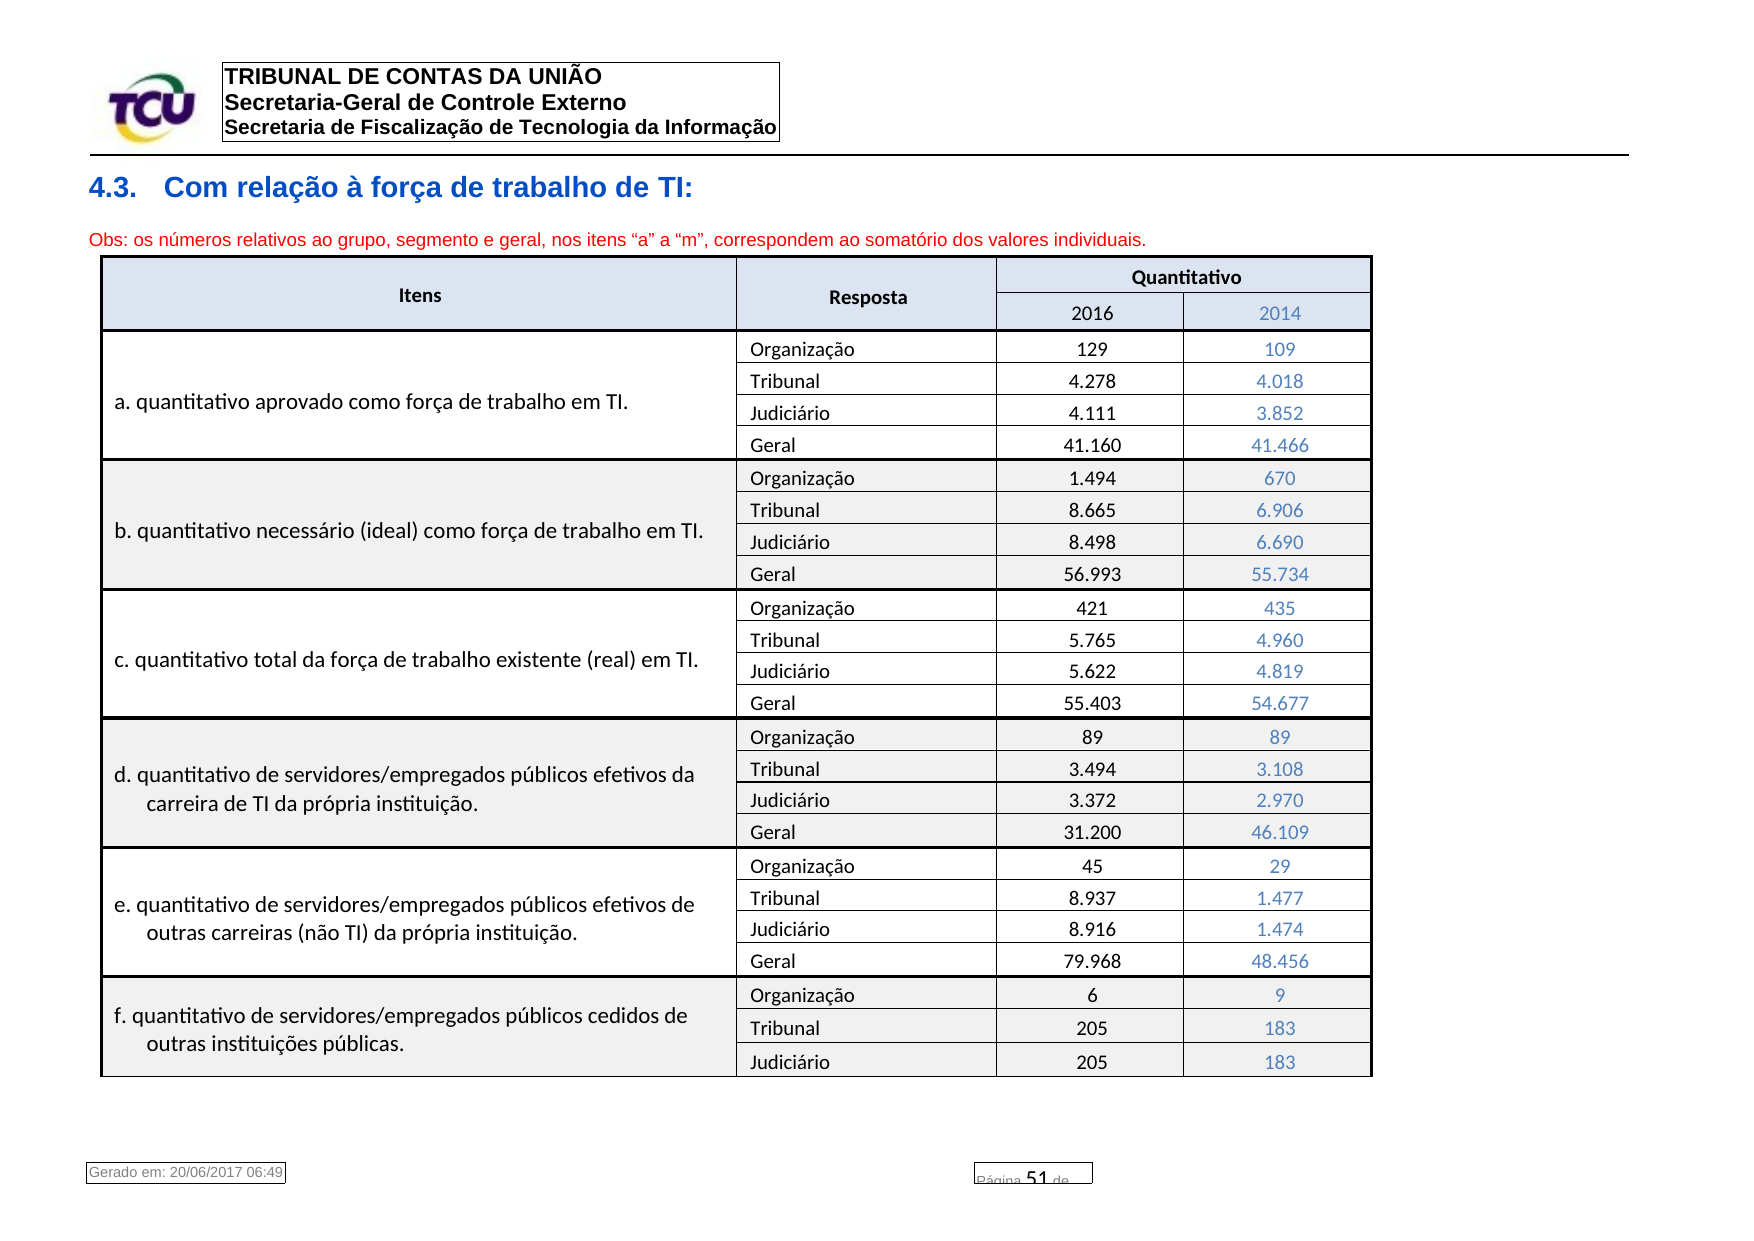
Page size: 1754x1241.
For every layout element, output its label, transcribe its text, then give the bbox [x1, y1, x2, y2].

table_cell 3.372 [997, 783, 1183, 813]
table_cell 4.819 [1184, 653, 1370, 684]
table_cell 8.498 [997, 524, 1183, 555]
table_cell 8.916 [997, 911, 1183, 942]
picture [91, 156, 203, 161]
table_cell 2016 [997, 293, 1183, 329]
table_cell 9 [1184, 978, 1370, 1008]
table_cell 6.906 [1184, 492, 1370, 523]
table_cell 109 [1184, 332, 1370, 362]
table_cell Judiciário [737, 395, 996, 425]
table_cell Organização [737, 720, 996, 749]
table_cell Tribunal [737, 751, 996, 781]
table_cell Tribunal [737, 363, 996, 394]
table_cell f. quantitativo de servidores/empregados públicos cedidos de outras instituições públicas. [103, 978, 736, 1076]
table_cell 2.970 [1184, 783, 1370, 813]
table_cell 5.765 [997, 621, 1183, 652]
table_cell 89 [1184, 720, 1370, 749]
table_cell 3.108 [1184, 751, 1370, 781]
table_header Resposta [737, 258, 996, 329]
table_cell Organização [737, 849, 996, 879]
table_cell 1.477 [1184, 880, 1370, 910]
table_cell 41.466 [1184, 426, 1370, 458]
table_cell Geral [737, 426, 996, 458]
table_cell 6 [997, 978, 1183, 1008]
table_cell Judiciário [737, 653, 996, 684]
table_cell 48.456 [1184, 943, 1370, 975]
table_cell 55.403 [997, 685, 1183, 716]
table_cell 31.200 [997, 814, 1183, 846]
table_cell Tribunal [737, 492, 996, 523]
table_cell Tribunal [737, 621, 996, 652]
table_cell 29 [1184, 849, 1370, 879]
table_cell Organização [737, 461, 996, 491]
table_cell 55.734 [1184, 556, 1370, 588]
table_cell Judiciário [737, 911, 996, 942]
table_header Itens [103, 258, 736, 329]
table_cell d. quantitativo de servidores/empregados públicos efetivos da carreira de TI da própria instituição. [103, 720, 736, 846]
table_cell Organização [737, 978, 996, 1008]
table_cell 3.494 [997, 751, 1183, 781]
table_cell 2014 [1184, 293, 1370, 329]
table_cell 4.278 [997, 363, 1183, 394]
table_cell 1.474 [1184, 911, 1370, 942]
table_header Quantitativo [997, 258, 1370, 292]
table_cell c. quantitativo total da força de trabalho existente (real) em TI. [103, 591, 736, 716]
table_cell 8.937 [997, 880, 1183, 910]
picture [91, 58, 203, 154]
table_cell e. quantitativo de servidores/empregados públicos efetivos de outras carreiras (não TI) da própria instituição. [103, 849, 736, 975]
table_cell 670 [1184, 461, 1370, 491]
table_cell a. quantitativo aprovado como força de trabalho em TI. [103, 332, 736, 458]
table_cell Judiciário [737, 524, 996, 555]
table_cell 4.960 [1184, 621, 1370, 652]
table_cell 4.018 [1184, 363, 1370, 394]
table_cell 54.677 [1184, 685, 1370, 716]
table_cell 89 [997, 720, 1183, 749]
table_cell 56.993 [997, 556, 1183, 588]
table_cell 46.109 [1184, 814, 1370, 846]
table_cell 45 [997, 849, 1183, 879]
table_cell Judiciário [737, 1043, 996, 1076]
table_cell Geral [737, 943, 996, 975]
table_cell 435 [1184, 591, 1370, 620]
table_cell 79.968 [997, 943, 1183, 975]
table_cell 4.111 [997, 395, 1183, 425]
table_cell 205 [997, 1009, 1183, 1042]
table_cell Tribunal [737, 880, 996, 910]
table_cell 421 [997, 591, 1183, 620]
text Obs: os números relativos ao grupo, segmento e geral, nos itens “a” a “m”, correspondem ao somatório dos valores individuais. [88, 229, 1623, 251]
table_cell Organização [737, 591, 996, 620]
table_cell Judiciário [737, 783, 996, 813]
table_cell 5.622 [997, 653, 1183, 684]
table_cell Organização [737, 332, 996, 362]
table_cell 1.494 [997, 461, 1183, 491]
table_cell 129 [997, 332, 1183, 362]
table_cell 8.665 [997, 492, 1183, 523]
table_cell Geral [737, 556, 996, 588]
table_cell 6.690 [1184, 524, 1370, 555]
table_cell Geral [737, 685, 996, 716]
list Com relação à força de trabalho de TI: [88, 170, 1623, 204]
table_cell 183 [1184, 1009, 1370, 1042]
table_cell 205 [997, 1043, 1183, 1076]
table_cell Geral [737, 814, 996, 846]
table_cell 41.160 [997, 426, 1183, 458]
table_cell 183 [1184, 1043, 1370, 1076]
table_cell b. quantitativo necessário (ideal) como força de trabalho em TI. [103, 461, 736, 588]
table_cell 3.852 [1184, 395, 1370, 425]
table_cell Tribunal [737, 1009, 996, 1042]
